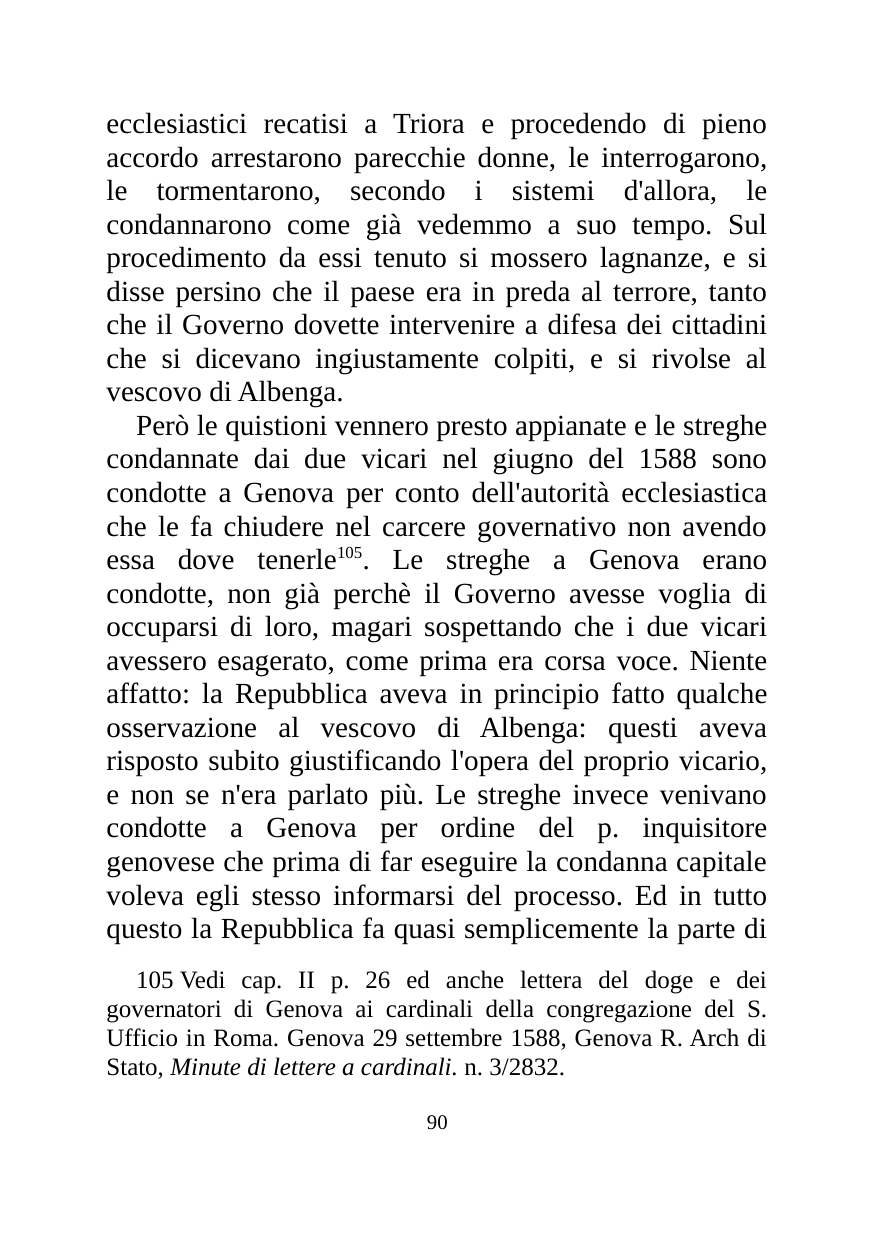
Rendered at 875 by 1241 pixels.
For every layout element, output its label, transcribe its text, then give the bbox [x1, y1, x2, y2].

text Vedi cap. II p. 26 ed anche lettera del doge e dei governatori di Genova ai cardinali della congregazione del S. Ufficio in Roma. Genova 29 settembre 1588, Genova R. Arch di Stato, Minute di lettere a cardinali. n. 3/2832. [106, 965, 768, 1080]
text ecclesiastici recatisi a Triora e procedendo di pieno accordo arrestarono parecchie donne, le interrogarono, le tormentarono, secondo i sistemi d'allora, le condannarono come già vedemmo a suo tempo. Sul procedimento da essi tenuto si mossero lagnanze, e si disse persino che il paese era in preda al terrore, tanto che il Governo dovette intervenire a difesa dei cittadini che si dicevano ingiustamente colpiti, e si rivolse al vescovo di Albenga. [106, 106, 768, 408]
text Però le quistioni vennero presto appianate e le streghe condannate dai due vicari nel giugno del 1588 sono condotte a Genova per conto dell'autorità ecclesiastica che le fa chiudere nel carcere governativo non avendo essa dove tenerle. Le streghe a Genova erano condotte, non già perchè il Governo avesse voglia di occuparsi di loro, magari sospettando che i due vicari avessero esagerato, come prima era corsa voce. Niente affatto: la Repubblica aveva in principio fatto qualche osservazione al vescovo di Albenga: questi aveva risposto subito giustificando l'opera del proprio vicario, e non se n'era parlato più. Le streghe invece venivano condotte a Genova per ordine del p. inquisitore genovese che prima di far eseguire la condanna capitale voleva egli stesso informarsi del processo. Ed in tutto questo la Repubblica fa quasi semplicemente la parte di [106, 408, 768, 945]
